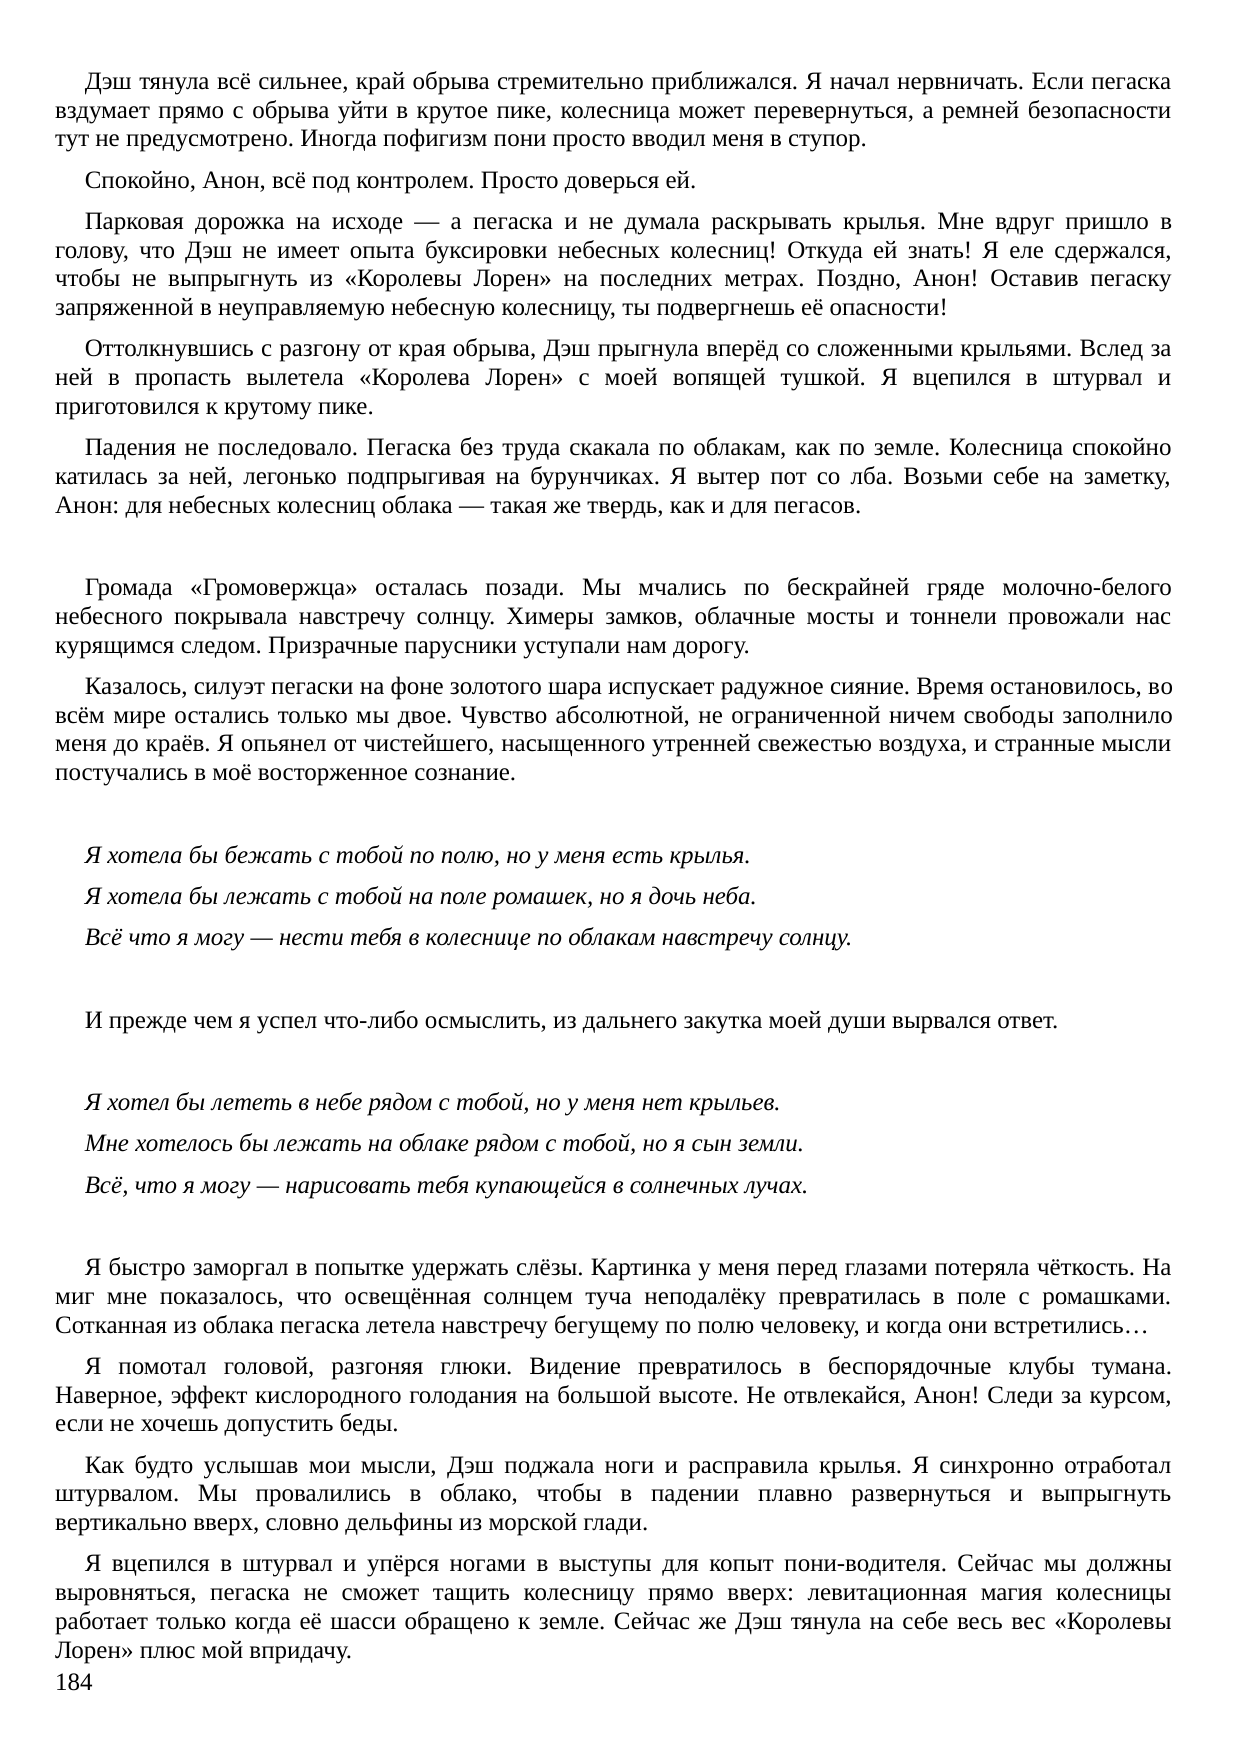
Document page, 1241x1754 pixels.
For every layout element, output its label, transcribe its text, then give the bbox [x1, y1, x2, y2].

text Мне хотелось бы лежать на облаке рядом с тобой, но я сын земли. [55, 1128, 1173, 1157]
text Громада «Громовержца» осталась позади. Мы мчались по бескрайней гряде молочно-белого небесного покрывала навстречу солнцу. Химеры замков, облачные мосты и тоннели провожали нас курящимся следом. Призрачные парусники уступали нам дорогу. [55, 572, 1173, 658]
text Всё, что я могу — нарисовать тебя купающейся в солнечных лучах. [55, 1170, 1173, 1198]
text Оттолкнувшись с разгону от края обрыва, Дэш прыгнула вперёд со сложенными крыльями. Вслед за ней в пропасть вылетела «Королева Лорен» с моей вопящей тушкой. Я вцепился в штурвал и приготовился к крутому пике. [55, 333, 1173, 420]
text И прежде чем я успел что-либо осмыслить, из дальнего закутка моей души вырвался ответ. [55, 1005, 1173, 1033]
text Я помотал головой, разгоняя глюки. Видение превратилось в беспорядочные клубы тумана. Наверное, эффект кислородного голодания на большой высоте. Не отвлекайся, Анон! Следи за курсом, если не хочешь допустить беды. [55, 1351, 1173, 1437]
text Казалось, силуэт пегаски на фоне золотого шара испускает радужное сияние. Время остановилось, во всём мире остались только мы двое. Чувство абсолютной, не ограниченной ничем свободы заполнило меня до краёв. Я опьянел от чистейшего, насыщенного утренней свежестью воздуха, и странные мысли постучались в моё восторженное сознание. [55, 671, 1173, 786]
text Всё что я могу — нести тебя в колеснице по облакам навстречу солнцу. [55, 922, 1173, 951]
text Спокойно, Анон, всё под контролем. Просто доверься ей. [55, 165, 1173, 193]
text Дэш тянула всё сильнее, край обрыва стремительно приближался. Я начал нервничать. Если пегаска вздумает прямо с обрыва уйти в крутое пике, колесница может перевернуться, а ремней безопасности тут не предусмотрено. Иногда пофигизм пони просто вводил меня в ступор. [55, 66, 1173, 152]
text Я вцепился в штурвал и упёрся ногами в выступы для копыт пони-водителя. Сейчас мы должны выровняться, пегаска не сможет тащить колесницу прямо вверх: левитационная магия колесницы работает только когда её шасси обращено к земле. Сейчас же Дэш тянула на себе весь вес «Королевы Лорен» плюс мой впридачу. [55, 1548, 1173, 1663]
text Я быстро заморгал в попытке удержать слёзы. Картинка у меня перед глазами потеряла чёткость. На миг мне показалось, что освещённая солнцем туча неподалёку превратилась в поле с ромашками. Сотканная из облака пегаска летела навстречу бегущему по полю человеку, и когда они встретились… [55, 1252, 1173, 1338]
text Как будто услышав мои мысли, Дэш поджала ноги и расправила крылья. Я синхронно отработал штурвалом. Мы провалились в облако, чтобы в падении плавно развернуться и выпрыгнуть вертикально вверх, словно дельфины из морской глади. [55, 1450, 1173, 1536]
text Я хотела бы бежать с тобой по полю, но у меня есть крылья. [55, 840, 1173, 868]
text Парковая дорожка на исходе — а пегаска и не думала раскрывать крылья. Мне вдруг пришло в голову, что Дэш не имеет опыта буксировки небесных колесниц! Откуда ей знать! Я еле сдержался, чтобы не выпрыгнуть из «Королевы Лорен» на последних метрах. Поздно, Анон! Оставив пегаску запряженной в неуправляемую небесную колесницу, ты подвергнешь её опасности! [55, 206, 1173, 321]
text Падения не последовало. Пегаска без труда скакала по облакам, как по земле. Колесница спокойно катилась за ней, легонько подпрыгивая на бурунчиках. Я вытер пот со лба. Возьми себе на заметку, Анон: для небесных колесниц облака — такая же твердь, как и для пегасов. [55, 432, 1173, 518]
text Я хотел бы лететь в небе рядом с тобой, но у меня нет крыльев. [55, 1087, 1173, 1116]
text Я хотела бы лежать с тобой на поле ромашек, но я дочь неба. [55, 881, 1173, 910]
